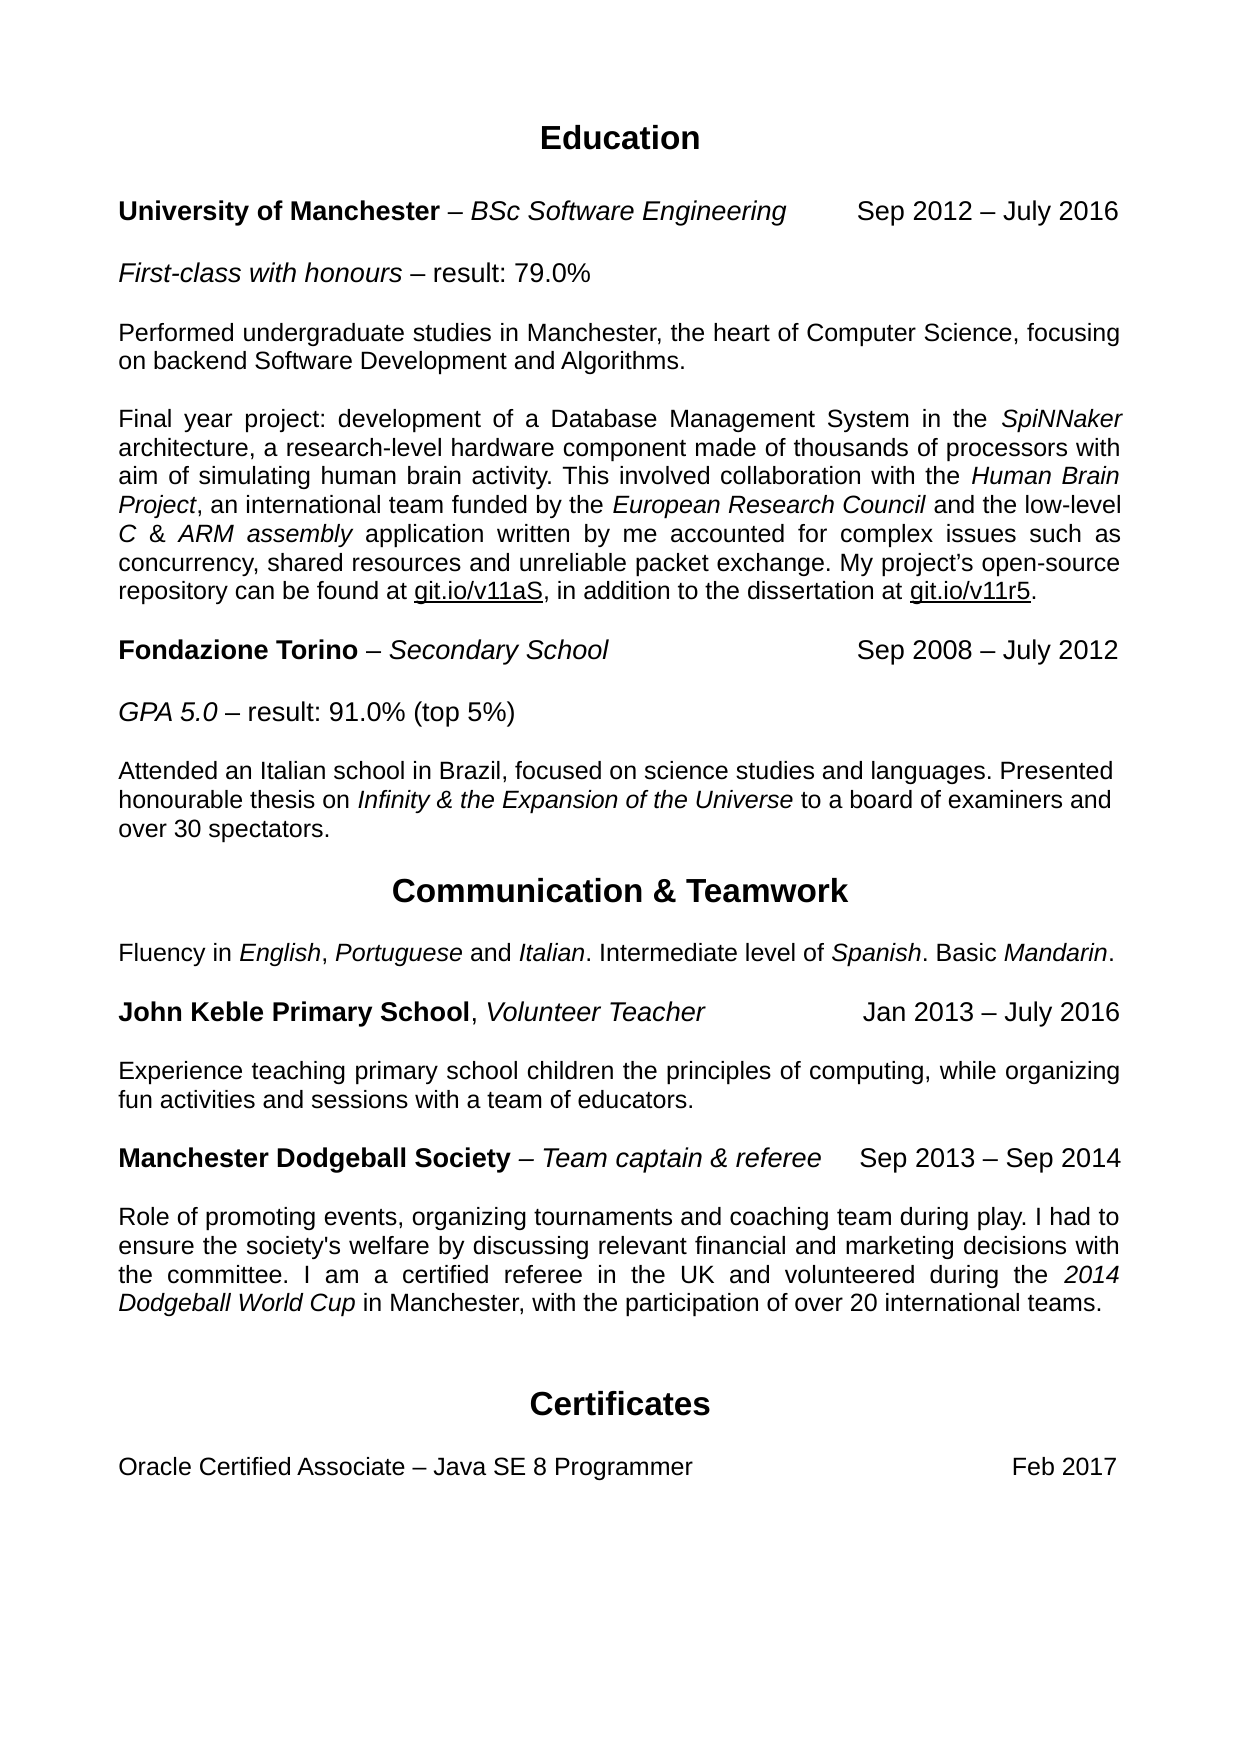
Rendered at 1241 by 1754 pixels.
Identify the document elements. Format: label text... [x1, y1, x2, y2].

text GPA 5.0 – result: 91.0% (top 5%) [118, 696, 1122, 727]
text Fluency in English, Portuguese and Italian. Intermediate level of Spanish. Basic Mandarin. [118, 938, 1122, 967]
text John Keble Primary School, Volunteer Teacher Jan 2013 – July 2016 [118, 996, 1122, 1027]
text Experience teaching primary school children the principles of computing, while organizing fun activities and sessions with a team of educators. [118, 1056, 1122, 1113]
text Education [118, 118, 1122, 157]
text Final year project: development of a Database Management System in the SpiNNaker architecture, a research-level hardware component made of thousands of processors with aim of simulating human brain activity. This involved collaboration with the Human Brain Project, an international team funded by the European Research Council and the low-level C & ARM assembly application written by me accounted for complex issues such as concurrency, shared resources and unreliable packet exchange. My project’s open-source repository can be found at git.io/v11aS, in addition to the dissertation at git.io/v11r5. [118, 404, 1122, 605]
text Role of promoting events, organizing tournaments and coaching team during play. I had to ensure the society's welfare by discussing relevant financial and marketing decisions with the committee. I am a certified referee in the UK and volunteered during the 2014 Dodgeball World Cup in Manchester, with the participation of over 20 international teams. [118, 1202, 1122, 1317]
text University of Manchester – BSc Software Engineering Sep 2012 – July 2016 [118, 195, 1122, 226]
text Communication & Teamwork [118, 871, 1122, 910]
text Oracle Certified Associate – Java SE 8 Programmer Feb 2017 [118, 1452, 1122, 1480]
text Attended an Italian school in Brazil, focused on science studies and languages. Presented honourable thesis on Infinity & the Expansion of the Universe to a board of examiners and over 30 spectators. [118, 756, 1122, 842]
text Certificates [118, 1384, 1122, 1423]
text Fondazione Torino – Secondary School Sep 2008 – July 2012 [118, 634, 1122, 665]
text First-class with honours – result: 79.0% [118, 257, 1122, 289]
text Performed undergraduate studies in Manchester, the heart of Computer Science, focusing on backend Software Development and Algorithms. [118, 317, 1122, 375]
text Manchester Dodgeball Society – Team captain & referee Sep 2013 – Sep 2014 [118, 1142, 1122, 1173]
